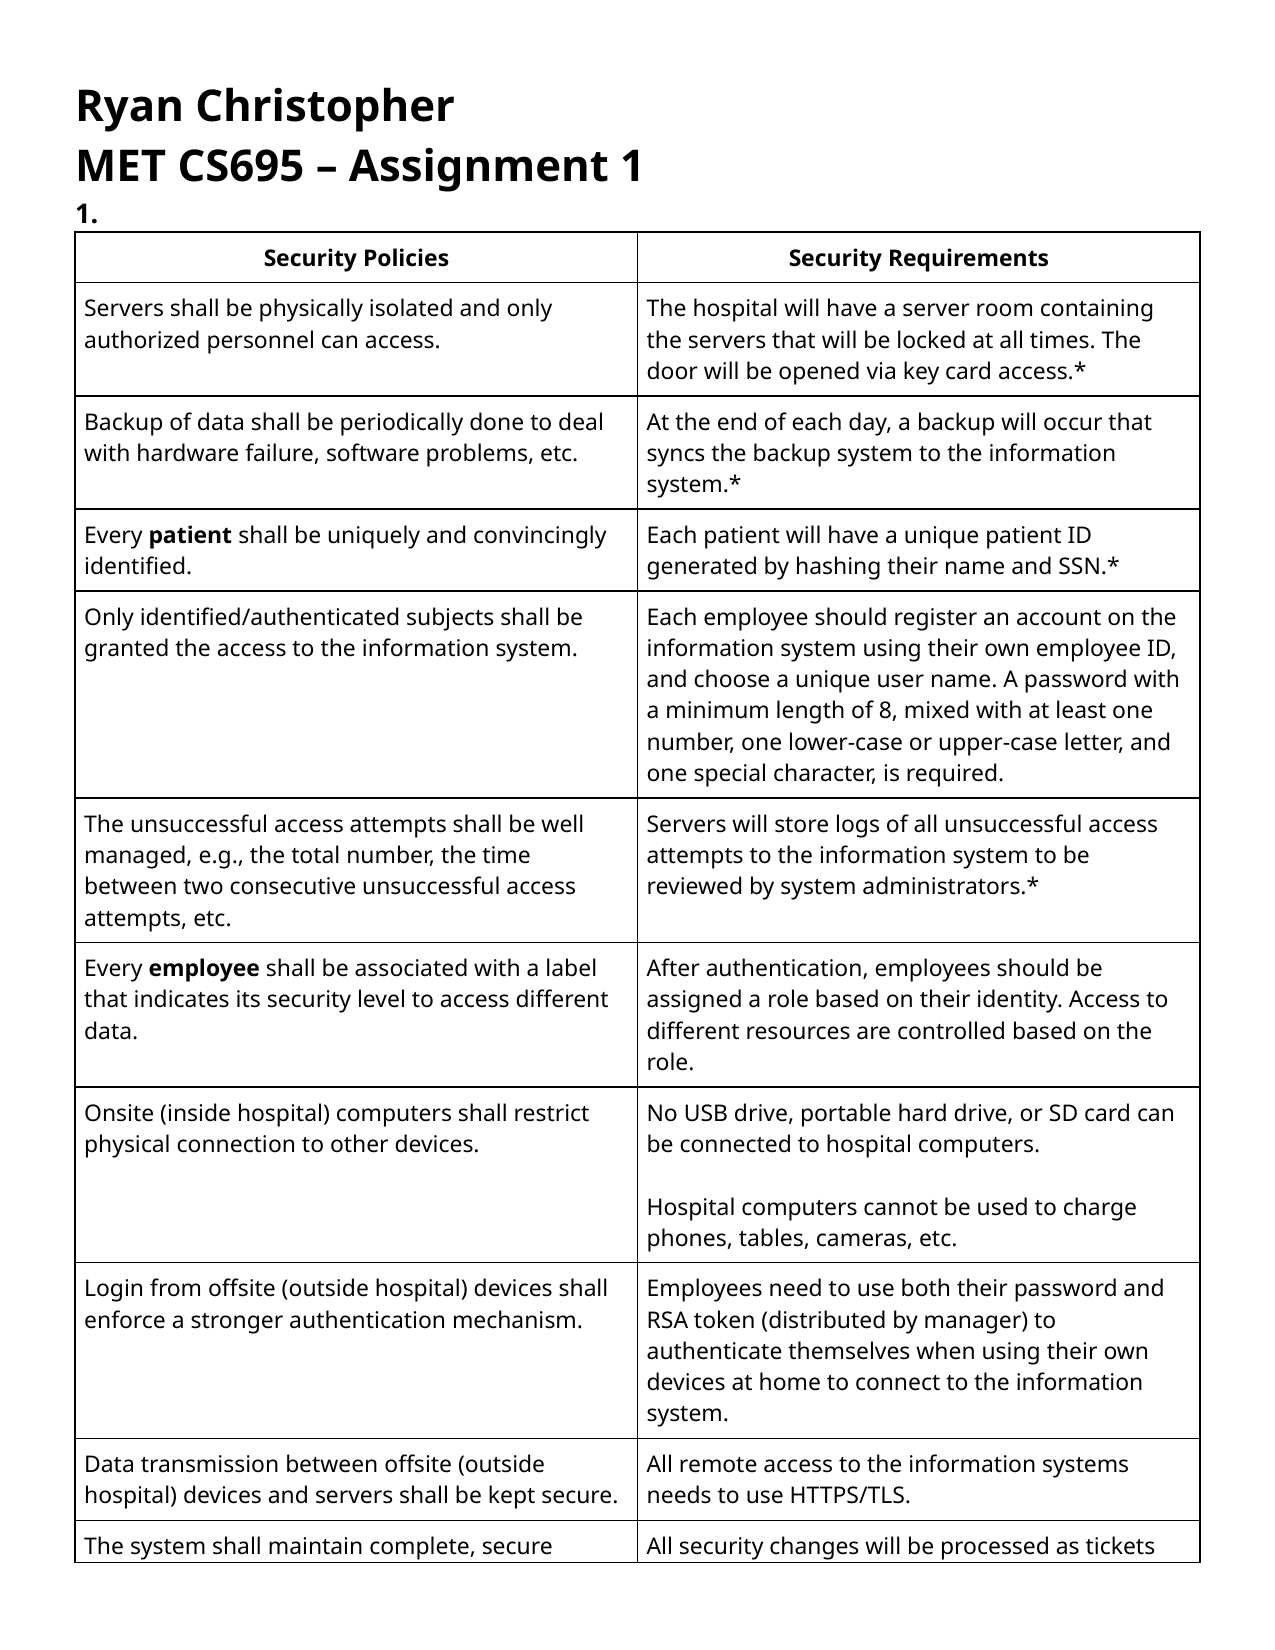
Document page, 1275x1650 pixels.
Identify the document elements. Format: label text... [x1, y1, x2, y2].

text Ryan Christopher [75, 75, 1266, 134]
table_header Security Requirements [638, 233, 1199, 282]
table_cell Each employee should register an account on the information system using their own employee ID, and choose a unique user name. A password with a minimum length of 8, mixed with at least one number, one lower-case or upper-case letter, and one special character, is required. [638, 592, 1199, 797]
table_cell The unsuccessful access attempts shall be well managed, e.g., the total number, the time between two consecutive unsuccessful access attempts, etc. [76, 799, 637, 942]
table_cell No USB drive, portable hard drive, or SD card can be connected to hospital computers. Hospital computers cannot be used to charge phones, tables, cameras, etc. [638, 1088, 1199, 1262]
table_cell The system shall maintain complete, secure [76, 1521, 637, 1561]
table_cell Every patient shall be uniquely and convincingly identified. [76, 510, 637, 590]
table_header Security Policies [76, 233, 637, 282]
table_cell Login from offsite (outside hospital) devices shall enforce a stronger authentication mechanism. [76, 1263, 637, 1438]
table_cell Onsite (inside hospital) computers shall restrict physical connection to other devices. [76, 1088, 637, 1262]
table_cell Backup of data shall be periodically done to deal with hardware failure, software problems, etc. [76, 397, 637, 508]
table_cell All security changes will be processed as tickets [638, 1521, 1199, 1561]
table_cell The hospital will have a server room containing the servers that will be locked at all times. The door will be opened via key card access.* [638, 283, 1199, 395]
table_cell Employees need to use both their password and RSA token (distributed by manager) to authenticate themselves when using their own devices at home to connect to the information system. [638, 1263, 1199, 1438]
text MET CS695 – Assignment 1 [75, 134, 1200, 194]
table_cell All remote access to the information systems needs to use HTTPS/TLS. [638, 1439, 1199, 1519]
table_cell Every employee shall be associated with a label that indicates its security level to access different data. [76, 943, 637, 1086]
text 1. [75, 194, 1200, 231]
table_cell Data transmission between offsite (outside hospital) devices and servers shall be kept secure. [76, 1439, 637, 1519]
table_cell Servers shall be physically isolated and only authorized personnel can access. [76, 283, 637, 395]
table_cell Only identified/authenticated subjects shall be granted the access to the information system. [76, 592, 637, 797]
table_cell At the end of each day, a backup will occur that syncs the backup system to the information system.* [638, 397, 1199, 508]
table_cell Each patient will have a unique patient ID generated by hashing their name and SSN.* [638, 510, 1199, 590]
table_cell Servers will store logs of all unsuccessful access attempts to the information system to be reviewed by system administrators.* [638, 799, 1199, 942]
table_cell After authentication, employees should be assigned a role based on their identity. Access to different resources are controlled based on the role. [638, 943, 1199, 1086]
